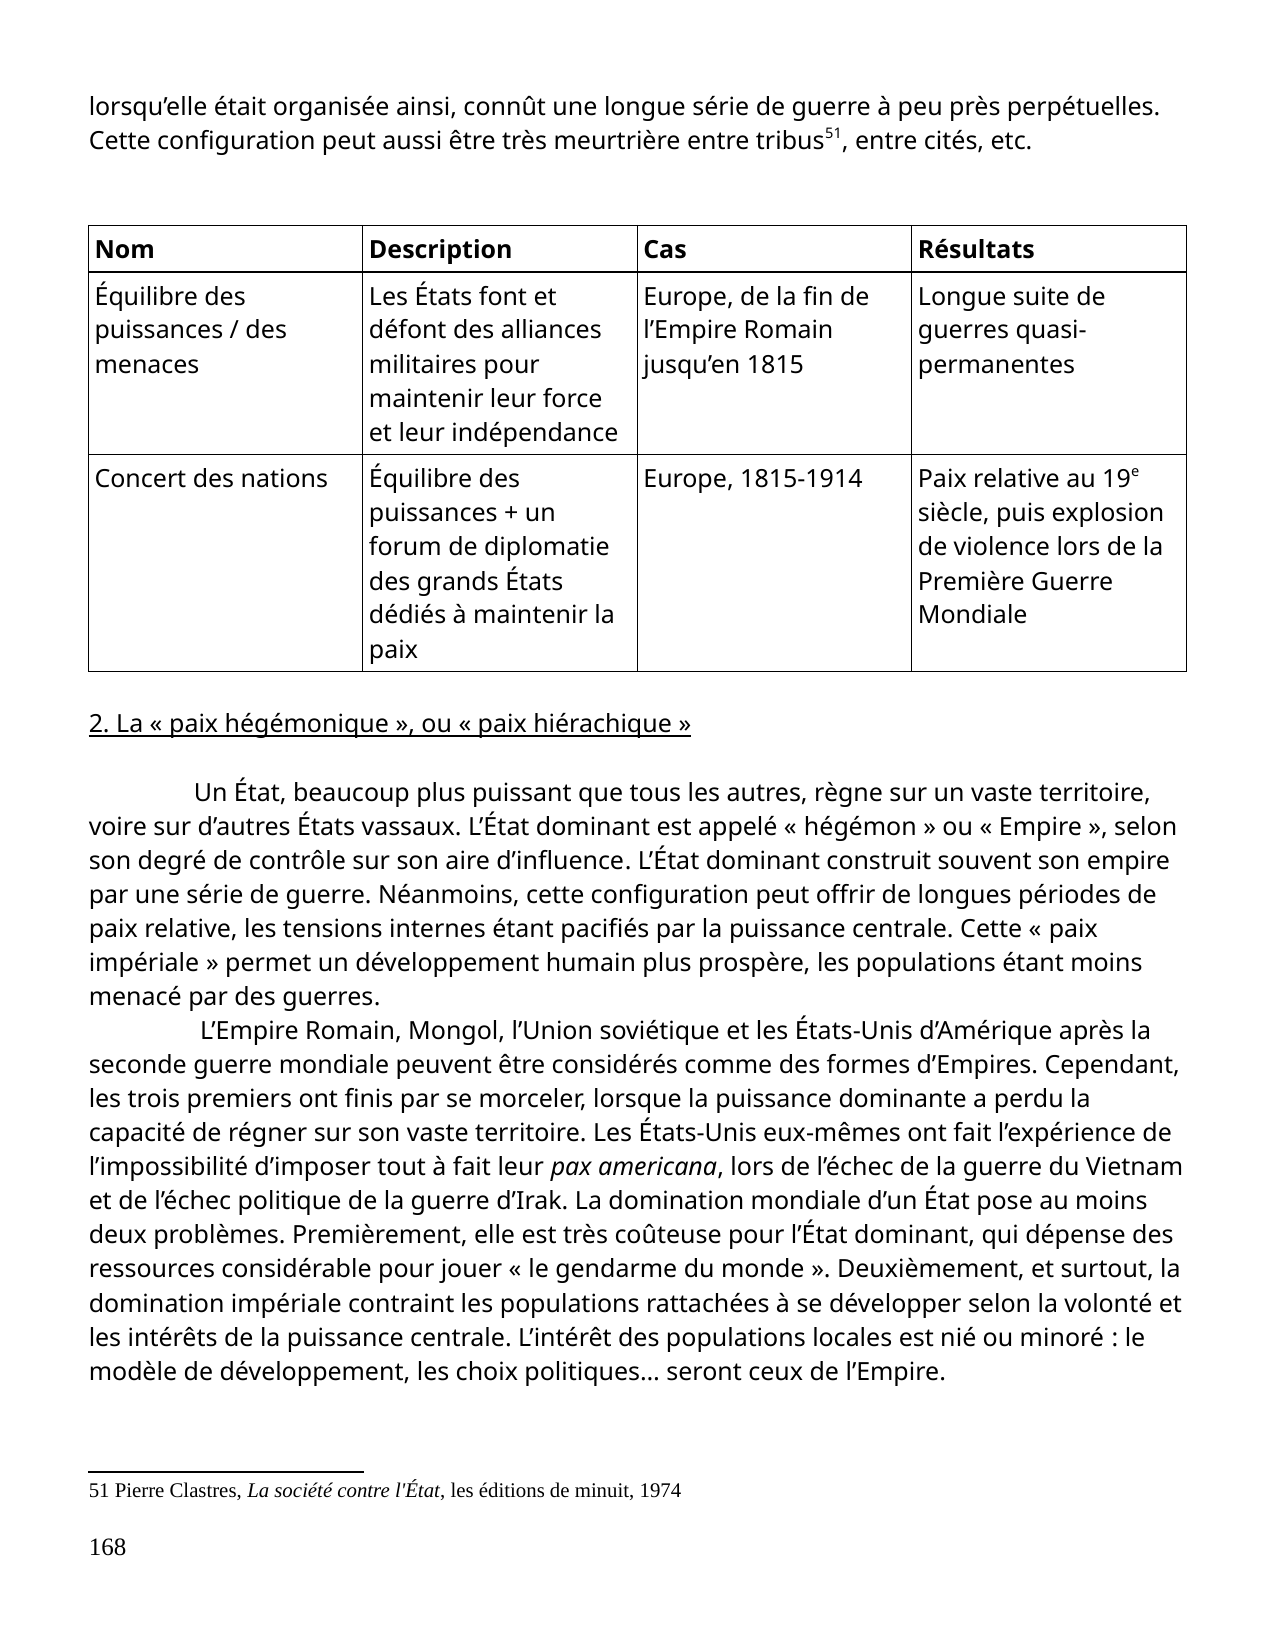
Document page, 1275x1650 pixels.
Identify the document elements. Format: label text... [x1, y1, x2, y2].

text lorsqu’elle était organisée ainsi, connût une longue série de guerre à peu près perpétuelles. Cette configuration peut aussi être très meurtrière entre tribus, entre cités, etc. [88, 88, 1186, 157]
table_header Résultats [912, 226, 1186, 271]
table_cell Équilibre des puissances + un forum de diplomatie des grands États dédiés à maintenir la paix [363, 455, 637, 671]
table_cell Les États font et défont des alliances militaires pour maintenir leur force et leur indépendance [363, 273, 637, 454]
table_header Nom [89, 226, 362, 271]
text 2. La « paix hégémonique », ou « paix hiérachique » [88, 706, 1186, 740]
text L’Empire Romain, Mongol, l’Union soviétique et les États-Unis d’Amérique après la seconde guerre mondiale peuvent être considérés comme des formes d’Empires. Cependant, les trois premiers ont finis par se morceler, lorsque la puissance dominante a perdu la capacité de régner sur son vaste territoire. Les États-Unis eux-mêmes ont fait l’expérience de l’impossibilité d’imposer tout à fait leur pax americana, lors de l’échec de la guerre du Vietnam et de l’échec politique de la guerre d’Irak. La domination mondiale d’un État pose au moins deux problèmes. Premièrement, elle est très coûteuse pour l’État dominant, qui dépense des ressources considérable pour jouer « le gendarme du monde ». Deuxièmement, et surtout, la domination impériale contraint les populations rattachées à se développer selon la volonté et les intérêts de la puissance centrale. L’intérêt des populations locales est nié ou minoré : le modèle de développement, les choix politiques… seront ceux de l’Empire. [88, 1013, 1186, 1387]
table_cell Paix relative au 19e siècle, puis explosion de violence lors de la Première Guerre Mondiale [912, 455, 1186, 671]
text Un État, beaucoup plus puissant que tous les autres, règne sur un vaste territoire, voire sur d’autres États vassaux. L’État dominant est appelé « hégémon » ou « Empire », selon son degré de contrôle sur son aire d’influence. L’État dominant construit souvent son empire par une série de guerre. Néanmoins, cette configuration peut offrir de longues périodes de paix relative, les tensions internes étant pacifiés par la puissance centrale. Cette « paix impériale » permet un développement humain plus prospère, les populations étant moins menacé par des guerres. [88, 774, 1186, 1013]
table_header Cas [638, 226, 911, 271]
table_cell Concert des nations [89, 455, 362, 671]
table_cell Europe, 1815-1914 [638, 455, 911, 671]
table_header Description [363, 226, 637, 271]
table_cell Europe, de la fin de l’Empire Romain jusqu’en 1815 [638, 273, 911, 454]
table_cell Équilibre des puissances / des menaces [89, 273, 362, 454]
table_cell Longue suite de guerres quasi-permanentes [912, 273, 1186, 454]
text Pierre Clastres, La société contre l'État, les éditions de minuit, 1974 [88, 1478, 1186, 1502]
